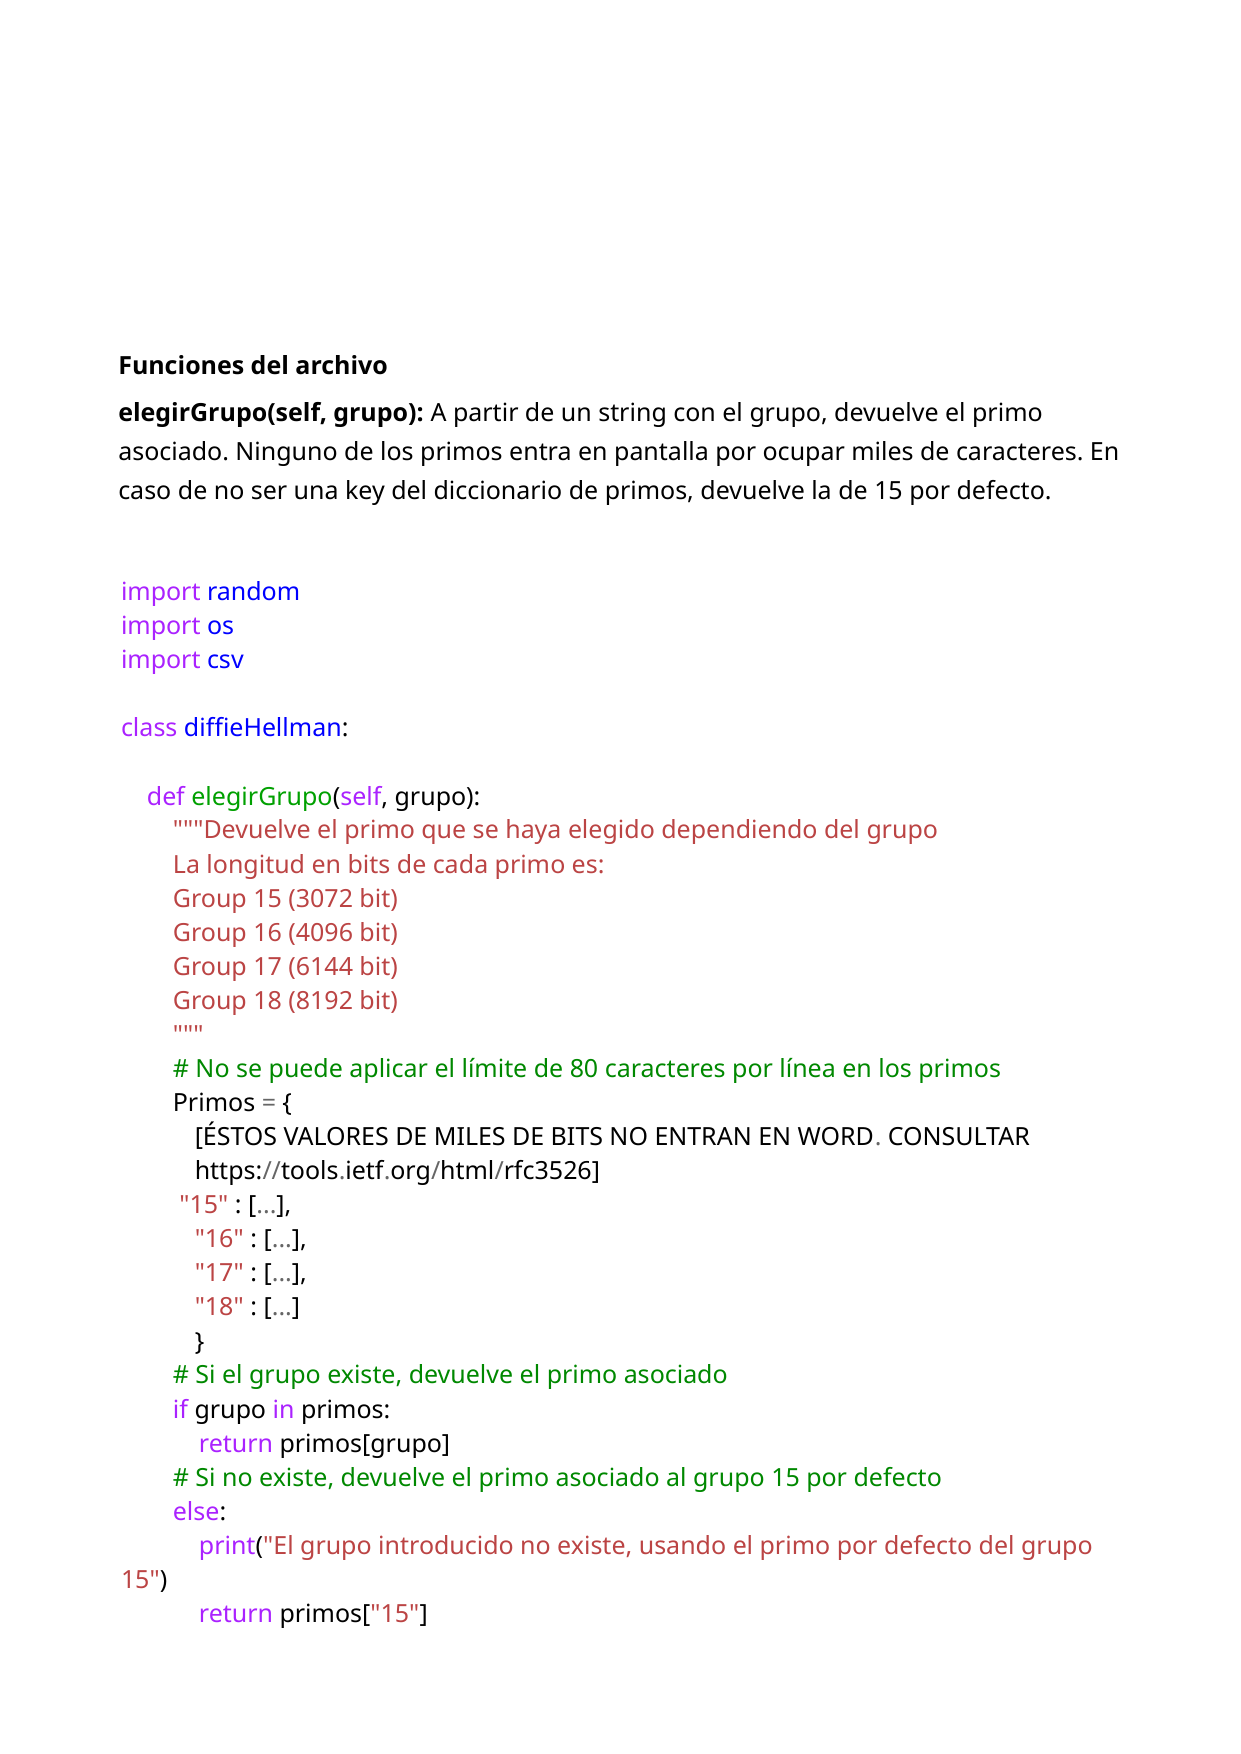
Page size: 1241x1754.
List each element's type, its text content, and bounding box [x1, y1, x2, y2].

subtitle Funciones del archivo [118, 348, 1122, 382]
text elegirGrupo(self, grupo): A partir de un string con el grupo, devuelve el primo asociado. Ninguno de los primos entra en pantalla por ocupar miles de caracteres. En caso de no ser una key del diccionario de primos, devuelve la de 15 por defecto. [118, 394, 1122, 507]
